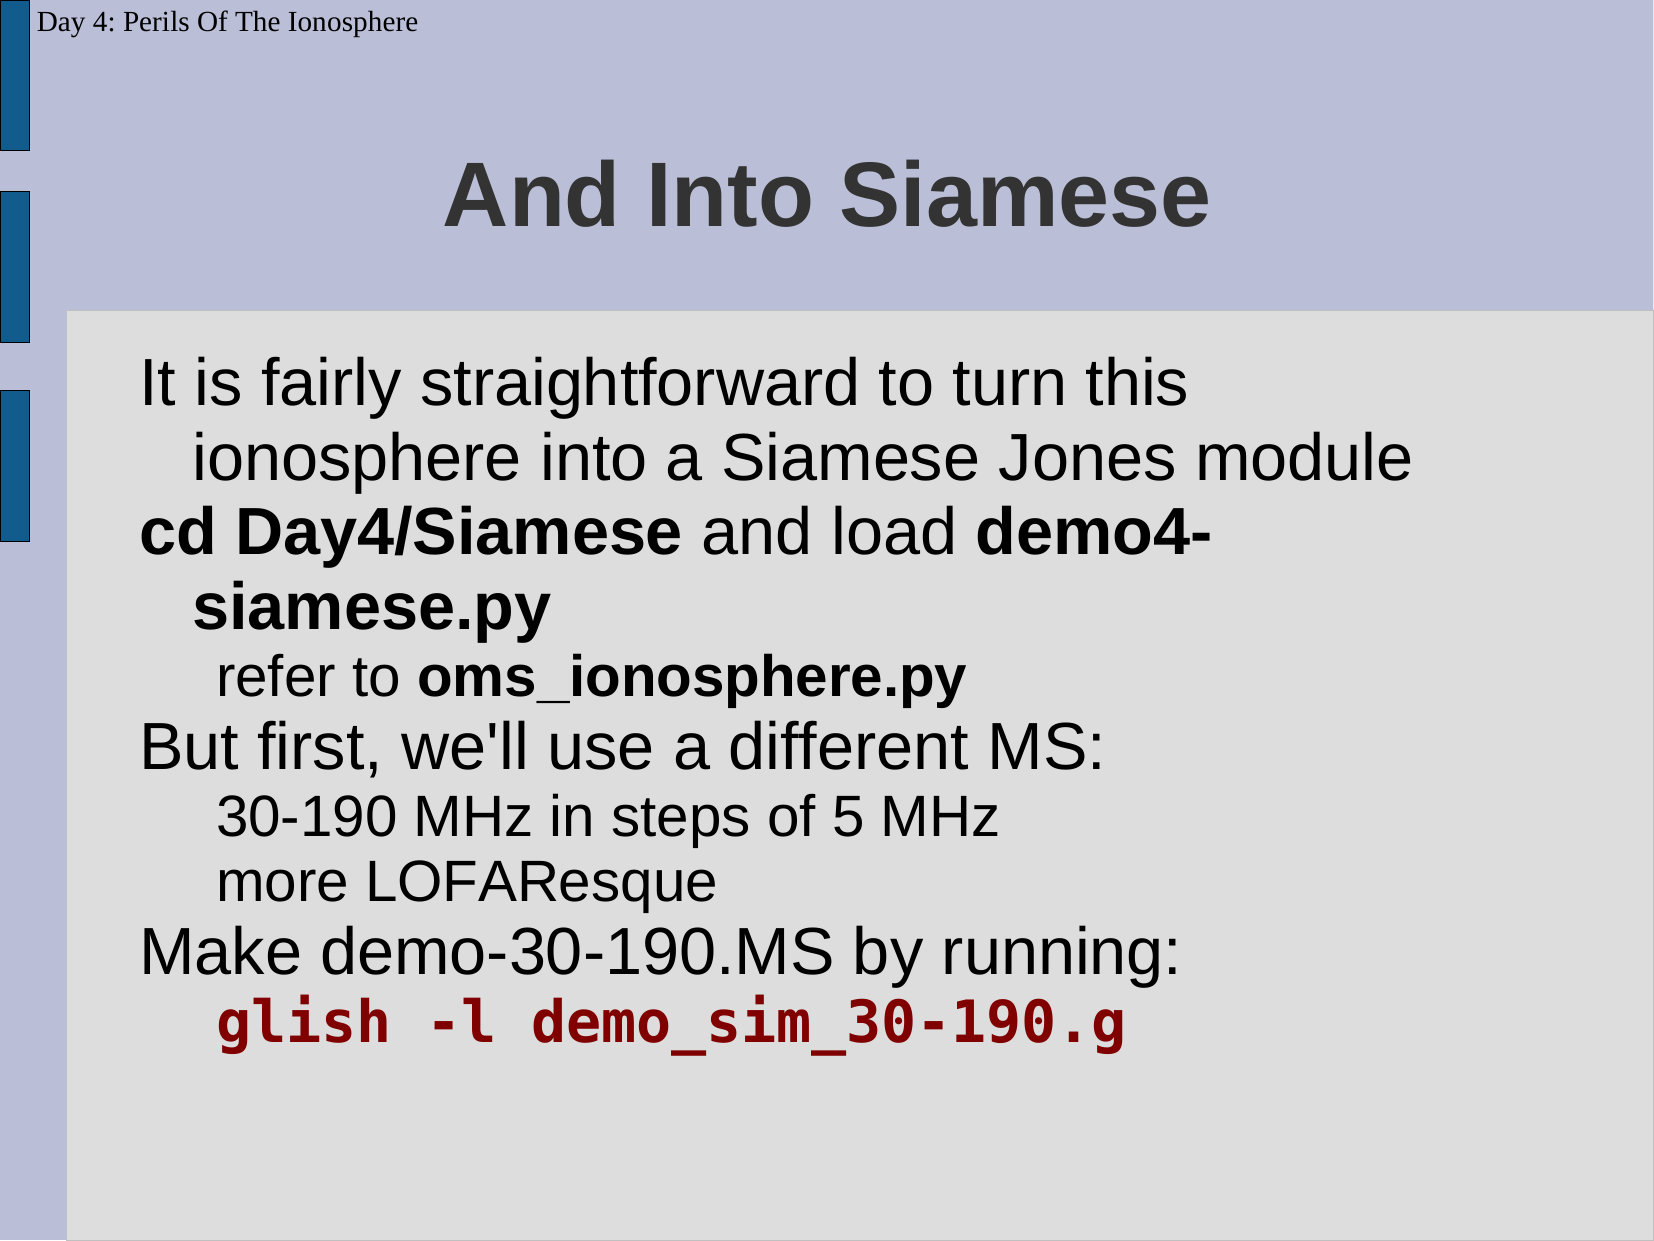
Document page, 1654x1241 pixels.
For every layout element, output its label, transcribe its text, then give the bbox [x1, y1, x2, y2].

title And Into Siamese [121, 98, 1534, 291]
list It is fairly straightforward to turn this ionosphere into a Siamese Jones module cd Day4/Siamese and load demo4-siamese.py refer to oms_ionosphere.py But first, we'll use a different MS: 30-190 MHz in steps of 5 MHz more LOFAResque Make demo-30-190.MS by running: glish -l demo_sim_30-190.g [121, 344, 1534, 1112]
